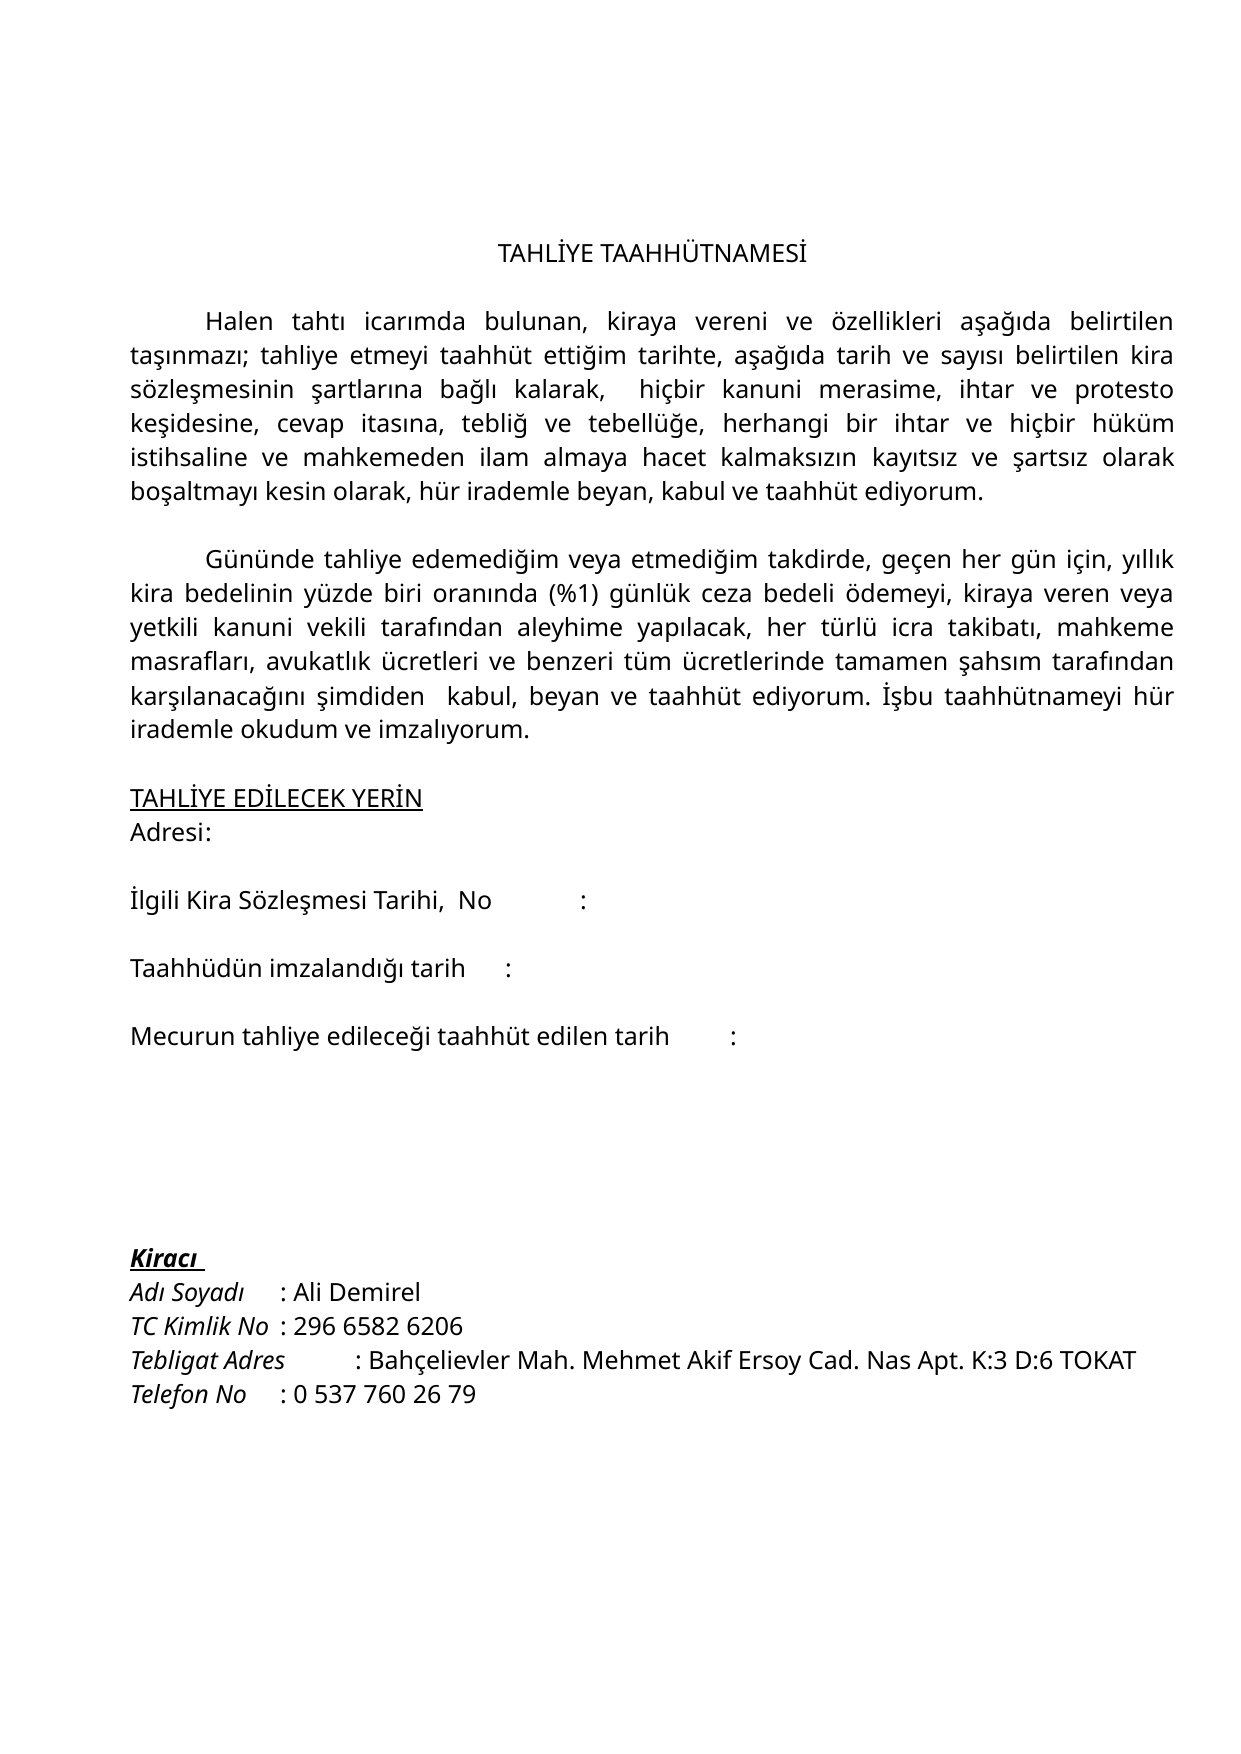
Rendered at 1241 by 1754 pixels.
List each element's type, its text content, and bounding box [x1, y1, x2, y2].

text Kiracı [130, 1240, 1175, 1274]
text Telefon No : 0 537 760 26 79 [130, 1377, 1175, 1411]
text Gününde tahliye edemediğim veya etmediğim takdirde, geçen her gün için, yıllık kira bedelinin yüzde biri oranında (%1) günlük ceza bedeli ödemeyi, kiraya veren veya yetkili kanuni vekili tarafından aleyhime yapılacak, her türlü icra takibatı, mahkeme masrafları, avukatlık ücretleri ve benzeri tüm ücretlerinde tamamen şahsım tarafından karşılanacağını şimdiden kabul, beyan ve taahhüt ediyorum. İşbu taahhütnameyi hür irademle okudum ve imzalıyorum. [130, 542, 1175, 746]
text TAHLİYE EDİLECEK YERİN [130, 780, 1175, 814]
text Adresi : [130, 814, 1175, 848]
text Adı Soyadı : Ali Demirel [130, 1274, 1175, 1308]
text Halen tahtı icarımda bulunan, kiraya vereni ve özellikleri aşağıda belirtilen taşınmazı; tahliye etmeyi taahhüt ettiğim tarihte, aşağıda tarih ve sayısı belirtilen kira sözleşmesinin şartlarına bağlı kalarak, hiçbir kanuni merasime, ihtar ve protesto keşidesine, cevap itasına, tebliğ ve tebellüğe, herhangi bir ihtar ve hiçbir hüküm istihsaline ve mahkemeden ilam almaya hacet kalmaksızın kayıtsız ve şartsız olarak boşaltmayı kesin olarak, hür irademle beyan, kabul ve taahhüt ediyorum. [130, 303, 1175, 508]
text TAHLİYE TAAHHÜTNAMESİ [130, 235, 1175, 269]
text Tebligat Adres : Bahçelievler Mah. Mehmet Akif Ersoy Cad. Nas Apt. K:3 D:6 TOKAT [130, 1342, 1175, 1377]
text Taahhüdün imzalandığı tarih : [130, 951, 1175, 985]
text Mecurun tahliye edileceği taahhüt edilen tarih : [130, 1019, 1175, 1053]
text TC Kimlik No : 296 6582 6206 [130, 1308, 1175, 1342]
text İlgili Kira Sözleşmesi Tarihi, No : [130, 882, 1175, 917]
